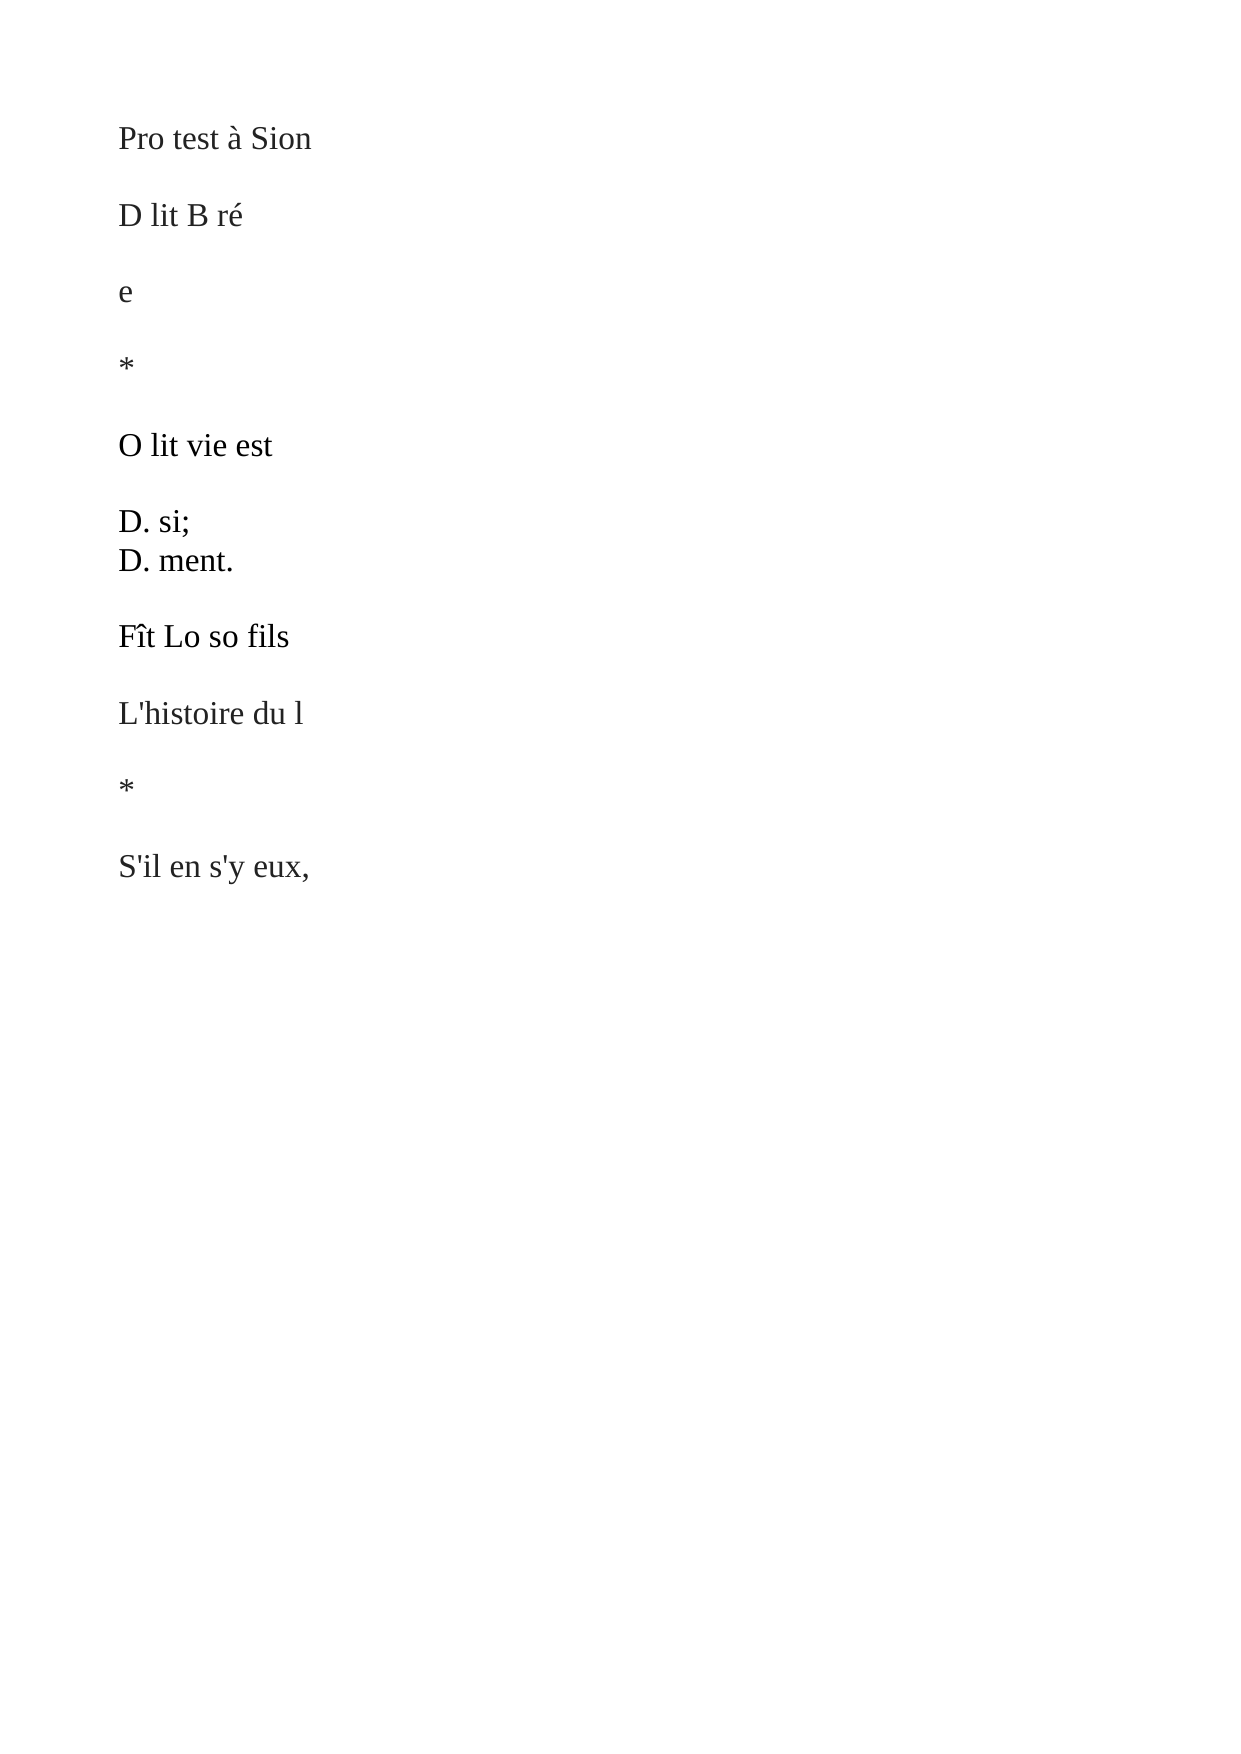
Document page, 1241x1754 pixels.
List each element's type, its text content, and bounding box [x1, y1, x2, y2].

text D. si; [118, 501, 1122, 540]
text D. ment. [118, 540, 1122, 578]
text D lit B ré [118, 195, 1122, 233]
text * [118, 348, 1122, 386]
text O lit vie est [118, 425, 1122, 463]
text e [118, 271, 1122, 310]
text Pro test à Sion [118, 118, 1122, 156]
text L'histoire du l [118, 693, 1122, 731]
text Fît Lo so fils [118, 616, 1122, 655]
text * [118, 770, 1122, 808]
text S'il en s'y eux, [118, 846, 1122, 885]
